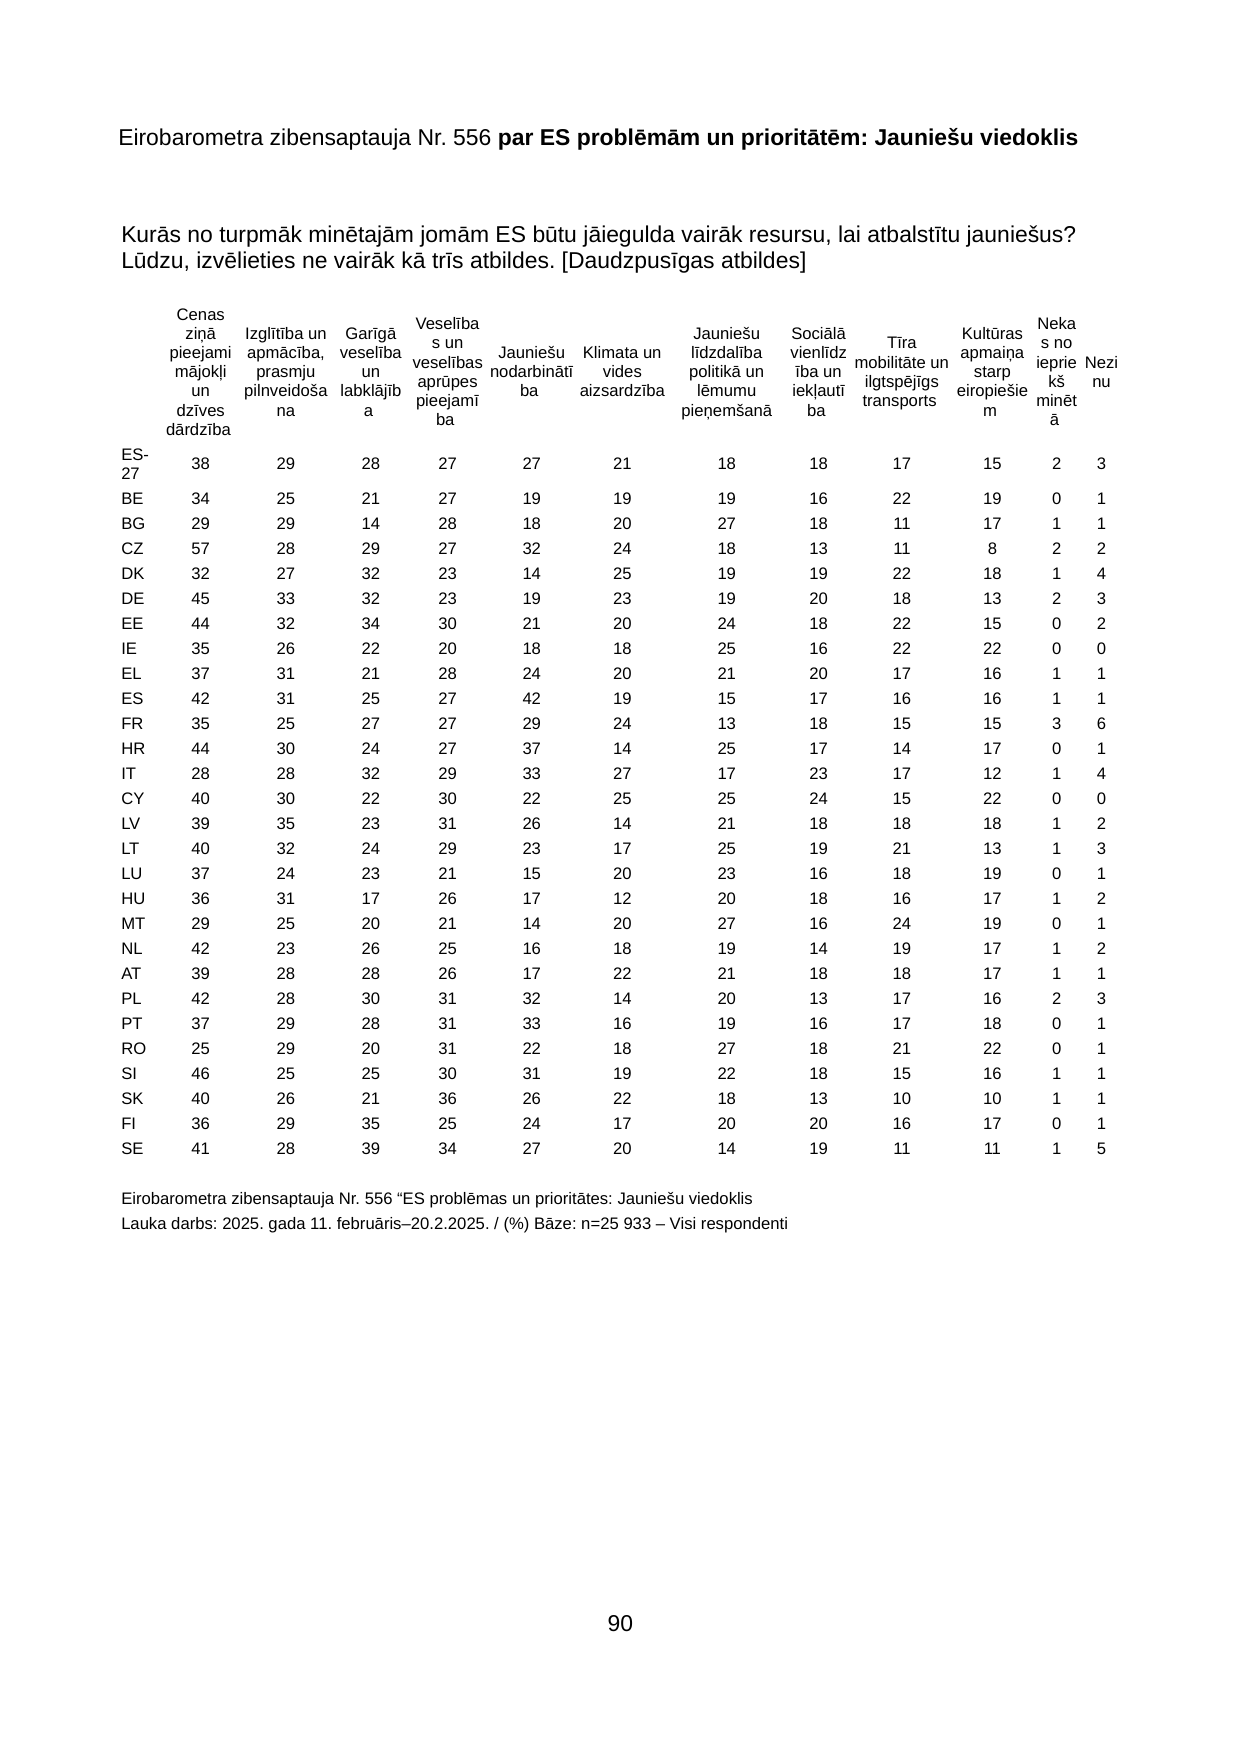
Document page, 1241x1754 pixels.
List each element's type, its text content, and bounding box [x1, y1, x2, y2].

table_cell 18 [785, 886, 851, 911]
table_cell 1 [1033, 761, 1080, 786]
table_cell 38 [163, 442, 238, 486]
table_cell SK [118, 1086, 162, 1111]
table_cell 0 [1033, 611, 1080, 636]
table_cell 20 [668, 886, 785, 911]
table_cell 16 [952, 1061, 1032, 1086]
table_cell 19 [668, 486, 785, 511]
table_cell 24 [668, 611, 785, 636]
table_cell [952, 1161, 1032, 1186]
table_cell 40 [163, 836, 238, 861]
table_cell 21 [408, 911, 486, 936]
table_cell EE [118, 611, 162, 636]
table_cell 28 [333, 1011, 408, 1036]
table_cell 17 [851, 661, 952, 686]
table_cell ES [118, 686, 162, 711]
table_cell 27 [408, 711, 486, 736]
table_cell 26 [486, 1086, 576, 1111]
table_cell 15 [851, 786, 952, 811]
table_cell 17 [952, 736, 1032, 761]
table_cell 27 [408, 442, 486, 486]
table_cell 22 [851, 611, 952, 636]
table_cell 20 [785, 661, 851, 686]
table_cell 0 [1033, 1036, 1080, 1061]
table_cell 21 [333, 661, 408, 686]
table_cell 23 [333, 861, 408, 886]
table_cell 11 [851, 536, 952, 561]
table_cell 22 [486, 786, 576, 811]
table_cell 42 [163, 936, 238, 961]
table_cell 12 [952, 761, 1032, 786]
table_cell 18 [785, 961, 851, 986]
table_cell 28 [333, 961, 408, 986]
table_cell [333, 277, 408, 302]
table_cell 18 [668, 442, 785, 486]
table_cell 10 [952, 1086, 1032, 1111]
table_cell [1033, 1161, 1080, 1186]
table_cell 25 [668, 636, 785, 661]
table_cell 40 [163, 1086, 238, 1111]
table_cell 16 [785, 1011, 851, 1036]
table_cell 22 [851, 636, 952, 661]
table_cell 46 [163, 1061, 238, 1086]
table_cell 28 [239, 1136, 333, 1161]
table_cell 24 [576, 536, 668, 561]
table_cell 34 [333, 611, 408, 636]
table_cell 20 [576, 911, 668, 936]
table_cell 19 [486, 486, 576, 511]
table_cell 3 [1080, 986, 1122, 1011]
table_cell 19 [668, 1011, 785, 1036]
table_cell 17 [851, 442, 952, 486]
table_cell 30 [333, 986, 408, 1011]
table_cell 27 [486, 442, 576, 486]
table_cell Cenas ziņā pieejami mājokļi un dzīves dārdzība [163, 302, 238, 442]
table_cell 1 [1033, 1136, 1080, 1161]
table_cell [851, 1161, 952, 1186]
table_cell 21 [851, 1036, 952, 1061]
table_cell 37 [163, 861, 238, 886]
table_cell [576, 1161, 668, 1186]
table_cell 32 [163, 561, 238, 586]
table_cell 19 [952, 861, 1032, 886]
table_cell 1 [1033, 936, 1080, 961]
table_cell 17 [576, 1111, 668, 1136]
table_cell 17 [851, 1011, 952, 1036]
table_cell 22 [952, 1036, 1032, 1061]
table_cell 44 [163, 611, 238, 636]
table_cell 19 [486, 586, 576, 611]
table_cell 32 [333, 586, 408, 611]
table_cell 20 [785, 586, 851, 611]
table_cell Jauniešu nodarbinātība [486, 302, 576, 442]
table_cell 29 [239, 1111, 333, 1136]
table_cell 29 [408, 761, 486, 786]
table_cell 1 [1080, 1111, 1122, 1136]
table_cell 32 [333, 761, 408, 786]
table_cell 1 [1080, 961, 1122, 986]
table_cell ES-27 [118, 442, 162, 486]
table_cell 22 [668, 1061, 785, 1086]
table_cell 4 [1080, 761, 1122, 786]
table_cell 20 [408, 636, 486, 661]
table_cell 2 [1080, 886, 1122, 911]
table_cell 17 [486, 961, 576, 986]
table_cell 45 [163, 586, 238, 611]
table_cell 37 [163, 1011, 238, 1036]
table_cell 29 [239, 442, 333, 486]
table_cell 19 [952, 486, 1032, 511]
table_cell 22 [952, 636, 1032, 661]
table_cell 18 [576, 1036, 668, 1061]
table_cell 17 [668, 761, 785, 786]
table_cell 24 [785, 786, 851, 811]
table_cell [163, 1161, 238, 1186]
table_cell 19 [785, 1136, 851, 1161]
table_cell PT [118, 1011, 162, 1036]
table_cell 17 [952, 961, 1032, 986]
table_cell 23 [239, 936, 333, 961]
table_cell 21 [486, 611, 576, 636]
table_cell 27 [408, 736, 486, 761]
table_cell 22 [851, 486, 952, 511]
table_cell [486, 1161, 576, 1186]
table_cell 1 [1080, 1036, 1122, 1061]
table_cell BE [118, 486, 162, 511]
table_cell 0 [1080, 636, 1122, 661]
table_cell 19 [851, 936, 952, 961]
table_cell 19 [785, 561, 851, 586]
table_cell [1033, 277, 1080, 302]
table_cell Garīgā veselība un labklājība [333, 302, 408, 442]
table_cell 17 [952, 511, 1032, 536]
table_cell [118, 277, 162, 302]
table_cell 40 [163, 786, 238, 811]
table_cell 27 [668, 911, 785, 936]
table_cell 14 [333, 511, 408, 536]
table_cell RO [118, 1036, 162, 1061]
table_cell 33 [486, 761, 576, 786]
table_cell 29 [408, 836, 486, 861]
table_cell 0 [1080, 786, 1122, 811]
table_cell 31 [408, 986, 486, 1011]
table_cell 13 [785, 1086, 851, 1111]
table_cell EL [118, 661, 162, 686]
table_cell 22 [486, 1036, 576, 1061]
table_cell FI [118, 1111, 162, 1136]
table_cell 26 [486, 811, 576, 836]
table_cell 28 [239, 536, 333, 561]
table_cell LV [118, 811, 162, 836]
table_cell 3 [1080, 836, 1122, 861]
table_cell 41 [163, 1136, 238, 1161]
table_cell 17 [785, 736, 851, 761]
table_cell 20 [333, 911, 408, 936]
table_cell CZ [118, 536, 162, 561]
table_cell 1 [1033, 1061, 1080, 1086]
table_cell 26 [408, 961, 486, 986]
table_cell 34 [163, 486, 238, 511]
table_cell 2 [1080, 936, 1122, 961]
table_cell 24 [333, 836, 408, 861]
table_cell 25 [576, 561, 668, 586]
table_cell 21 [333, 1086, 408, 1111]
table_cell 21 [668, 811, 785, 836]
table_cell [668, 277, 785, 302]
table_cell 31 [486, 1061, 576, 1086]
table_cell 28 [239, 961, 333, 986]
table_cell 23 [576, 586, 668, 611]
table_cell 21 [576, 442, 668, 486]
table_cell 11 [851, 1136, 952, 1161]
table_cell 30 [408, 786, 486, 811]
table_cell 28 [408, 661, 486, 686]
table_cell Nekas no iepriekš minētā [1033, 302, 1080, 442]
table_cell 17 [486, 886, 576, 911]
table_cell 11 [952, 1136, 1032, 1161]
table_cell 29 [333, 536, 408, 561]
table_cell 39 [163, 811, 238, 836]
table_cell 14 [576, 986, 668, 1011]
table_cell 35 [163, 711, 238, 736]
table_cell 36 [163, 886, 238, 911]
table_cell 23 [668, 861, 785, 886]
table_cell 28 [408, 511, 486, 536]
table_cell 15 [668, 686, 785, 711]
table_cell 19 [668, 561, 785, 586]
table_cell 26 [333, 936, 408, 961]
table_cell 20 [576, 511, 668, 536]
table_cell 16 [851, 686, 952, 711]
table_cell 31 [239, 686, 333, 711]
table_cell [118, 1161, 162, 1186]
table_cell 24 [486, 661, 576, 686]
table_cell 1 [1080, 661, 1122, 686]
table_cell 32 [486, 986, 576, 1011]
table_cell 14 [668, 1136, 785, 1161]
table_cell 0 [1033, 486, 1080, 511]
table_cell 18 [851, 861, 952, 886]
table_cell 29 [486, 711, 576, 736]
table_cell Izglītība un apmācība, prasmju pilnveidošana [239, 302, 333, 442]
table_cell 1 [1080, 1086, 1122, 1111]
table_cell 37 [486, 736, 576, 761]
table_cell MT [118, 911, 162, 936]
table_cell 20 [576, 661, 668, 686]
table_cell 42 [163, 686, 238, 711]
table_cell 1 [1033, 561, 1080, 586]
table_cell Jauniešu līdzdalība politikā un lēmumu pieņemšanā [668, 302, 785, 442]
table_cell 35 [239, 811, 333, 836]
table_cell 17 [576, 836, 668, 861]
table_cell 33 [486, 1011, 576, 1036]
table_cell [239, 277, 333, 302]
table_cell 18 [785, 511, 851, 536]
table_cell 14 [486, 911, 576, 936]
table_cell 18 [785, 811, 851, 836]
table_cell 28 [333, 442, 408, 486]
table_cell 39 [163, 961, 238, 986]
table_cell Veselības un veselības aprūpes pieejamība [408, 302, 486, 442]
table_cell 24 [576, 711, 668, 736]
table_cell 32 [333, 561, 408, 586]
table_cell 15 [851, 711, 952, 736]
table_cell 25 [333, 686, 408, 711]
table_cell 17 [785, 686, 851, 711]
table_cell 2 [1080, 811, 1122, 836]
table_cell 14 [851, 736, 952, 761]
table_cell 16 [486, 936, 576, 961]
table_cell 18 [785, 711, 851, 736]
table_cell 15 [952, 442, 1032, 486]
table_cell [118, 302, 162, 442]
table_cell [952, 277, 1032, 302]
table_cell 24 [333, 736, 408, 761]
table_cell 18 [785, 611, 851, 636]
table_cell 18 [785, 1036, 851, 1061]
table_cell 19 [576, 686, 668, 711]
table_cell 21 [668, 961, 785, 986]
table_cell 30 [408, 611, 486, 636]
table_cell 13 [668, 711, 785, 736]
table_cell 17 [952, 886, 1032, 911]
table_cell 0 [1033, 636, 1080, 661]
table_cell 27 [239, 561, 333, 586]
table_cell 31 [408, 811, 486, 836]
table_cell 1 [1033, 811, 1080, 836]
table_cell [408, 1161, 486, 1186]
table_cell 27 [576, 761, 668, 786]
table_cell 16 [785, 636, 851, 661]
table_cell 35 [163, 636, 238, 661]
table_cell 1 [1033, 886, 1080, 911]
table_cell 27 [668, 1036, 785, 1061]
table_cell SI [118, 1061, 162, 1086]
table_cell LT [118, 836, 162, 861]
table_cell AT [118, 961, 162, 986]
table_cell 28 [239, 761, 333, 786]
table_cell 1 [1080, 486, 1122, 511]
table_cell 25 [576, 786, 668, 811]
table_cell 13 [952, 836, 1032, 861]
table_cell 2 [1080, 536, 1122, 561]
table_cell 22 [576, 1086, 668, 1111]
table_cell [1080, 1161, 1122, 1186]
table_cell 18 [851, 961, 952, 986]
table_cell 18 [486, 636, 576, 661]
table_cell CY [118, 786, 162, 811]
table_cell 25 [163, 1036, 238, 1061]
table_cell 30 [408, 1061, 486, 1086]
table_cell 20 [668, 986, 785, 1011]
table_cell 19 [785, 836, 851, 861]
table_cell 25 [668, 736, 785, 761]
table_cell 32 [239, 836, 333, 861]
table_cell 17 [333, 886, 408, 911]
table_cell 21 [851, 836, 952, 861]
table_cell 25 [239, 911, 333, 936]
table_cell 0 [1033, 911, 1080, 936]
table_cell [486, 277, 576, 302]
table_cell 31 [239, 661, 333, 686]
table_cell 2 [1080, 611, 1122, 636]
table_cell 22 [952, 786, 1032, 811]
table_cell 25 [239, 711, 333, 736]
table_cell 26 [239, 1086, 333, 1111]
table_cell 3 [1080, 586, 1122, 611]
table_cell 16 [952, 661, 1032, 686]
table_cell 14 [785, 936, 851, 961]
table_cell LU [118, 861, 162, 886]
table_cell 18 [851, 811, 952, 836]
table_cell 33 [239, 586, 333, 611]
table_cell 19 [668, 936, 785, 961]
table_cell 20 [576, 611, 668, 636]
table_cell 1 [1080, 511, 1122, 536]
table_cell 18 [785, 442, 851, 486]
table_cell 21 [333, 486, 408, 511]
table_cell 25 [408, 1111, 486, 1136]
table_cell 15 [851, 1061, 952, 1086]
table_cell 39 [333, 1136, 408, 1161]
table_cell 22 [333, 786, 408, 811]
table_cell 16 [785, 861, 851, 886]
table_cell 1 [1080, 1011, 1122, 1036]
table_cell 1 [1033, 961, 1080, 986]
table_cell 0 [1033, 786, 1080, 811]
table_cell 31 [239, 886, 333, 911]
table_cell 18 [576, 936, 668, 961]
table_cell 1 [1033, 511, 1080, 536]
table_cell PL [118, 986, 162, 1011]
table_cell 1 [1033, 836, 1080, 861]
table_cell [1080, 277, 1122, 302]
table_cell 3 [1080, 442, 1122, 486]
table_cell 25 [408, 936, 486, 961]
table_cell 18 [668, 1086, 785, 1111]
table_cell 13 [785, 536, 851, 561]
table_cell 0 [1033, 1111, 1080, 1136]
table_cell 23 [333, 811, 408, 836]
table_cell 25 [668, 786, 785, 811]
table_cell 30 [239, 736, 333, 761]
table_cell 14 [576, 811, 668, 836]
table_cell 18 [952, 811, 1032, 836]
table_cell 16 [851, 1111, 952, 1136]
table_cell 18 [668, 536, 785, 561]
table_cell 1 [1033, 1086, 1080, 1111]
table_cell 27 [668, 511, 785, 536]
table_cell 42 [486, 686, 576, 711]
table_cell 1 [1080, 736, 1122, 761]
table_cell SE [118, 1136, 162, 1161]
table_cell IE [118, 636, 162, 661]
table_cell 23 [785, 761, 851, 786]
table_cell HU [118, 886, 162, 911]
table_cell 20 [785, 1111, 851, 1136]
table_cell 16 [785, 486, 851, 511]
table_cell 27 [408, 486, 486, 511]
table_cell 8 [952, 536, 1032, 561]
table_cell 2 [1033, 986, 1080, 1011]
table_cell 18 [486, 511, 576, 536]
table_cell 16 [785, 911, 851, 936]
table_cell 23 [408, 561, 486, 586]
table_cell 36 [408, 1086, 486, 1111]
table_cell 1 [1080, 1061, 1122, 1086]
table_cell [163, 277, 238, 302]
table_cell 17 [952, 936, 1032, 961]
table_cell Kultūras apmaiņa starp eiropiešiem [952, 302, 1032, 442]
table_cell 29 [163, 511, 238, 536]
table_cell 2 [1033, 442, 1080, 486]
table_cell 19 [668, 586, 785, 611]
table_cell 27 [408, 536, 486, 561]
table_cell 4 [1080, 561, 1122, 586]
table_cell 18 [952, 1011, 1032, 1036]
table_cell 18 [952, 561, 1032, 586]
table_cell 17 [952, 1111, 1032, 1136]
table_cell [851, 277, 952, 302]
table_cell [239, 1161, 333, 1186]
table_cell [668, 1161, 785, 1186]
table_cell 3 [1033, 711, 1080, 736]
table_cell Tīra mobilitāte un ilgtspējīgs transports [851, 302, 952, 442]
table_cell 28 [239, 986, 333, 1011]
table_cell 1 [1033, 661, 1080, 686]
table_cell 21 [408, 861, 486, 886]
table_cell 32 [486, 536, 576, 561]
table_cell 26 [239, 636, 333, 661]
table_cell 57 [163, 536, 238, 561]
table_cell 16 [952, 686, 1032, 711]
table_cell 27 [333, 711, 408, 736]
table_cell 23 [486, 836, 576, 861]
table_cell 20 [576, 1136, 668, 1161]
table_cell IT [118, 761, 162, 786]
table_cell DE [118, 586, 162, 611]
table_cell 25 [668, 836, 785, 861]
table_cell 24 [851, 911, 952, 936]
table_cell 12 [576, 886, 668, 911]
table_cell 31 [408, 1011, 486, 1036]
table_cell 19 [576, 1061, 668, 1086]
table_cell HR [118, 736, 162, 761]
table_cell 0 [1033, 736, 1080, 761]
table_cell 20 [668, 1111, 785, 1136]
table_cell 25 [333, 1061, 408, 1086]
table_cell 29 [239, 511, 333, 536]
table_cell 29 [163, 911, 238, 936]
table_cell 1 [1033, 686, 1080, 711]
table_cell 21 [668, 661, 785, 686]
table_cell 2 [1033, 586, 1080, 611]
table_cell 27 [486, 1136, 576, 1161]
table_header Kurās no turpmāk minētajām jomām ES būtu jāiegulda vairāk resursu, lai atbalstītu jauniešus? Lūdzu, izvēlieties ne vairāk kā trīs atbildes. [Daudzpusīgas atbildes] [118, 218, 1122, 277]
table_cell [785, 1161, 851, 1186]
table_cell 24 [239, 861, 333, 886]
table_cell [408, 277, 486, 302]
table_cell 14 [486, 561, 576, 586]
table_cell 10 [851, 1086, 952, 1111]
table_cell 2 [1033, 536, 1080, 561]
table_cell 26 [408, 886, 486, 911]
table_cell 36 [163, 1111, 238, 1136]
table_cell 30 [239, 786, 333, 811]
table_cell 44 [163, 736, 238, 761]
table_cell 15 [952, 611, 1032, 636]
table_cell 20 [576, 861, 668, 886]
table_cell [333, 1161, 408, 1186]
table_cell BG [118, 511, 162, 536]
table_cell 18 [851, 586, 952, 611]
table_cell 0 [1033, 1011, 1080, 1036]
table_cell Sociālā vienlīdzība un iekļautība [785, 302, 851, 442]
table_cell 16 [576, 1011, 668, 1036]
table_cell 1 [1080, 861, 1122, 886]
table_cell Klimata un vides aizsardzība [576, 302, 668, 442]
table_cell [576, 277, 668, 302]
table_cell 32 [239, 611, 333, 636]
table_cell 1 [1080, 911, 1122, 936]
table_cell 29 [239, 1036, 333, 1061]
table_cell 25 [239, 486, 333, 511]
table_cell 34 [408, 1136, 486, 1161]
table_cell Lauka darbs: 2025. gada 11. februāris–20.2.2025. / (%) Bāze: n=25 933 – Visi respondenti [118, 1211, 1122, 1236]
table_cell 18 [576, 636, 668, 661]
table_cell 15 [486, 861, 576, 886]
table_cell 37 [163, 661, 238, 686]
table_cell 20 [333, 1036, 408, 1061]
table_cell 19 [952, 911, 1032, 936]
table_cell 29 [239, 1011, 333, 1036]
table_cell 22 [576, 961, 668, 986]
table_cell 16 [851, 886, 952, 911]
table_cell Eirobarometra zibensaptauja Nr. 556 “ES problēmas un prioritātes: Jauniešu viedoklis [118, 1186, 1122, 1211]
table_cell 0 [1033, 861, 1080, 886]
table_cell 16 [952, 986, 1032, 1011]
table_cell 13 [952, 586, 1032, 611]
table_cell FR [118, 711, 162, 736]
table_cell 17 [851, 986, 952, 1011]
table_cell 18 [785, 1061, 851, 1086]
table_cell 6 [1080, 711, 1122, 736]
table_cell 23 [408, 586, 486, 611]
table_cell 15 [952, 711, 1032, 736]
table_cell 14 [576, 736, 668, 761]
table_cell 35 [333, 1111, 408, 1136]
table_cell 11 [851, 511, 952, 536]
table_cell 1 [1080, 686, 1122, 711]
table_cell 31 [408, 1036, 486, 1061]
table_cell 22 [333, 636, 408, 661]
table_cell 17 [851, 761, 952, 786]
table_cell [785, 277, 851, 302]
table_cell 13 [785, 986, 851, 1011]
table_cell 42 [163, 986, 238, 1011]
table_cell 5 [1080, 1136, 1122, 1161]
table_cell Nezinu [1080, 302, 1122, 442]
table_cell 24 [486, 1111, 576, 1136]
table_cell 19 [576, 486, 668, 511]
table_cell NL [118, 936, 162, 961]
table_cell 25 [239, 1061, 333, 1086]
table_cell DK [118, 561, 162, 586]
table_cell 28 [163, 761, 238, 786]
table_cell 27 [408, 686, 486, 711]
table_cell 22 [851, 561, 952, 586]
